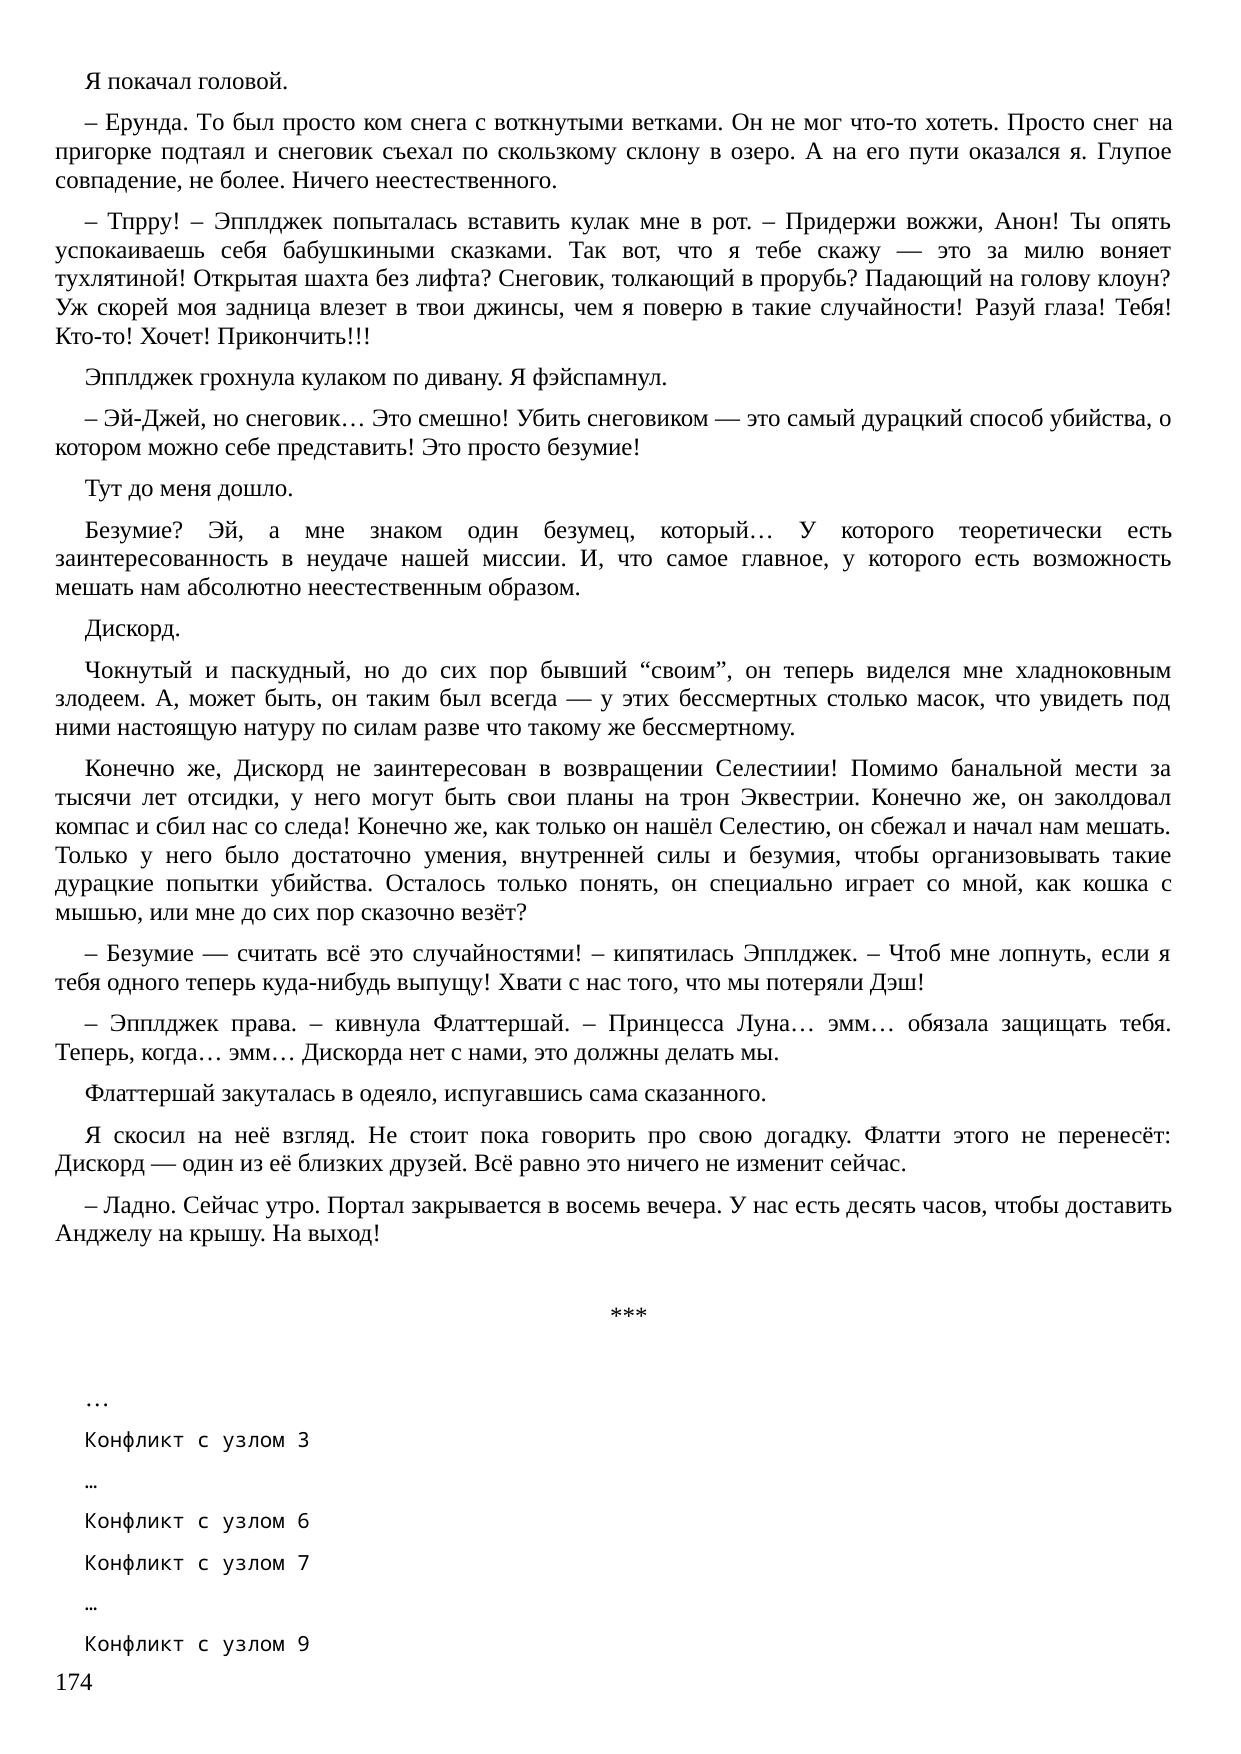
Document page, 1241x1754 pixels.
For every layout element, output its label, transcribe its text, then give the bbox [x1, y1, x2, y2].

text – Тпрру! – Эпплджек попыталась вставить кулак мне в рот. – Придержи вожжи, Анон! Ты опять успокаиваешь себя бабушкиными сказками. Так вот, что я тебе скажу — это за милю воняет тухлятиной! Открытая шахта без лифта? Снеговик, толкающий в прорубь? Падающий на голову клоун? Уж скорей моя задница влезет в твои джинсы, чем я поверю в такие случайности! Разуй глаза! Тебя! Кто-то! Хочет! Прикончить!!! [55, 206, 1173, 350]
text – Ерунда. То был просто ком снега с воткнутыми ветками. Он не мог что-то хотеть. Просто снег на пригорке подтаял и снеговик съехал по скользкому склону в озеро. А на его пути оказался я. Глупое совпадение, не более. Ничего неестественного. [55, 107, 1173, 193]
text – Ладно. Сейчас утро. Портал закрывается в восемь вечера. У нас есть десять часов, чтобы доставить Анджелу на крышу. На выход! [55, 1190, 1173, 1247]
text Безумие? Эй, а мне знаком один безумец, который… У которого теоретически есть заинтересованность в неудаче нашей миссии. И, что самое главное, у которого есть возможность мешать нам абсолютно неестественным образом. [55, 515, 1173, 601]
text Дискорд. [55, 613, 1173, 642]
text Тут до меня дошло. [55, 473, 1173, 502]
text – Эпплджек права. – кивнула Флаттершай. – Принцесса Луна… эмм… обязала защищать тебя. Теперь, когда… эмм… Дискорда нет с нами, это должны делать мы. [55, 1008, 1173, 1066]
text *** [55, 1301, 1173, 1330]
text … [55, 1383, 1173, 1412]
text Конфликт с узлом 6 [55, 1507, 1173, 1535]
text Флаттершай закуталась в одеяло, испугавшись сама сказанного. [55, 1078, 1173, 1107]
text Конфликт с узлом 7 [55, 1548, 1173, 1576]
text Я покачал головой. [55, 66, 1173, 95]
text Конфликт с узлом 3 [55, 1425, 1173, 1453]
text – Эй-Джей, но снеговик… Это смешно! Убить снеговиком — это самый дурацкий способ убийства, о котором можно себе представить! Это просто безумие! [55, 403, 1173, 461]
text … [55, 1588, 1173, 1617]
text Эпплджек грохнула кулаком по дивану. Я фэйспамнул. [55, 362, 1173, 391]
text Конфликт с узлом 9 [55, 1629, 1173, 1658]
text Конечно же, Дискорд не заинтересован в возвращении Селестиии! Помимо банальной мести за тысячи лет отсидки, у него могут быть свои планы на трон Эквестрии. Конечно же, он заколдовал компас и сбил нас со следа! Конечно же, как только он нашёл Селестию, он сбежал и начал нам мешать. Только у него было достаточно умения, внутренней силы и безумия, чтобы организовывать такие дурацкие попытки убийства. Осталось только понять, он специально играет со мной, как кошка с мышью, или мне до сих пор сказочно везёт? [55, 753, 1173, 926]
text … [55, 1466, 1173, 1494]
text Я скосил на неё взгляд. Не стоит пока говорить про свою догадку. Флатти этого не перенесёт: Дискорд — один из её близких друзей. Всё равно это ничего не изменит сейчас. [55, 1120, 1173, 1177]
text – Безумие — считать всё это случайностями! – кипятилась Эпплджек. – Чтоб мне лопнуть, если я тебя одного теперь куда-нибудь выпущу! Хвати с нас того, что мы потеряли Дэш! [55, 938, 1173, 996]
text Чокнутый и паскудный, но до сих пор бывший “своим”, он теперь виделся мне хладноковным злодеем. А, может быть, он таким был всегда — у этих бессмертных столько масок, что увидеть под ними настоящую натуру по силам разве что такому же бессмертному. [55, 655, 1173, 741]
